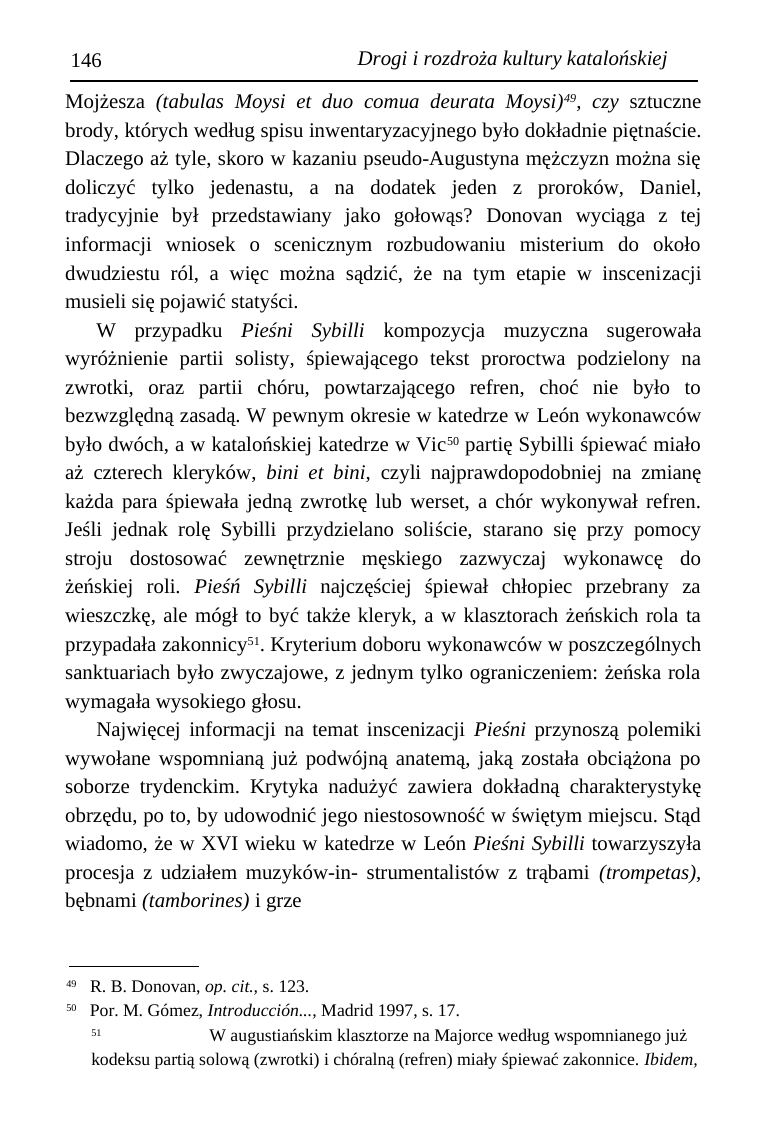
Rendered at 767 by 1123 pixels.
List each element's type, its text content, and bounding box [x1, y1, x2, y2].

text 50 Por. M. Gómez, Introducción..., Madrid 1997, s. 17. [66, 1000, 701, 1018]
text 49 R. B. Donovan, op. cit., s. 123. [66, 976, 701, 995]
text Najwięcej informacji na temat inscenizacji Pieśni przynoszą po­lemiki wywołane wspomnianą już podwójną anatemą, jaką została obciążona po soborze trydenckim. Krytyka nadużyć zawiera dokład­ną charakterystykę obrzędu, po to, by udowodnić jego niestosowność w świętym miejscu. Stąd wiadomo, że w XVI wieku w katedrze w León Pieśni Sybilli towarzyszyła procesja z udziałem muzyków-in- strumentalistów z trąbami (trompetas), bębnami (tamborines) i grze­ [65, 717, 701, 912]
text W przypadku Pieśni Sybilli kompozycja muzyczna sugerowała wyróżnienie partii solisty, śpiewającego tekst proroctwa podzielony na zwrotki, oraz partii chóru, powtarzającego refren, choć nie było to bezwzględną zasadą. W pewnym okresie w katedrze w León wyko­nawców było dwóch, a w katalońskiej katedrze w Vic50 partię Sybilli śpiewać miało aż czterech kleryków, bini et bini, czyli najprawdo­podobniej na zmianę każda para śpiewała jedną zwrotkę lub werset, a chór wykonywał refren. Jeśli jednak rolę Sybilli przydzielano soli­ście, starano się przy pomocy stroju dostosować zewnętrznie męskie­go zazwyczaj wykonawcę do żeńskiej roli. Pieśń Sybilli najczęściej śpiewał chłopiec przebrany za wieszczkę, ale mógł to być także kle­ryk, a w klasztorach żeńskich rola ta przypadała zakonnicy51. Kry­terium doboru wykonawców w poszczególnych sanktuariach było zwyczajowe, z jednym tylko ograniczeniem: żeńska rola wymagała wysokiego głosu. [65, 317, 701, 713]
text 146 [70, 48, 108, 72]
text 51 W augustiańskim klasztorze na Majorce według wspomnianego już kodeksu partią solową (zwrotki) i chóralną (refren) miały śpiewać zakonnice. Ibidem, s. 32. [91, 1025, 701, 1074]
text Mojżesza (tabulas Moysi et duo comua deurata Moysi)49, czy sztuczne brody, których według spisu inwentaryzacyjnego było dokładnie pięt­naście. Dlaczego aż tyle, skoro w kazaniu pseudo-Augustyna mężczyzn można się doliczyć tylko jedenastu, a na dodatek jeden z proroków, Da­niel, tradycyjnie był przedstawiany jako gołowąs? Donovan wyciąga z tej informacji wniosek o scenicznym rozbudowaniu misterium do około dwudziestu ról, a więc można sądzić, że na tym etapie w insceni­zacji musieli się pojawić statyści. [65, 89, 701, 313]
text Drogi i rozdroża kultury katalońskiej [357, 46, 702, 70]
